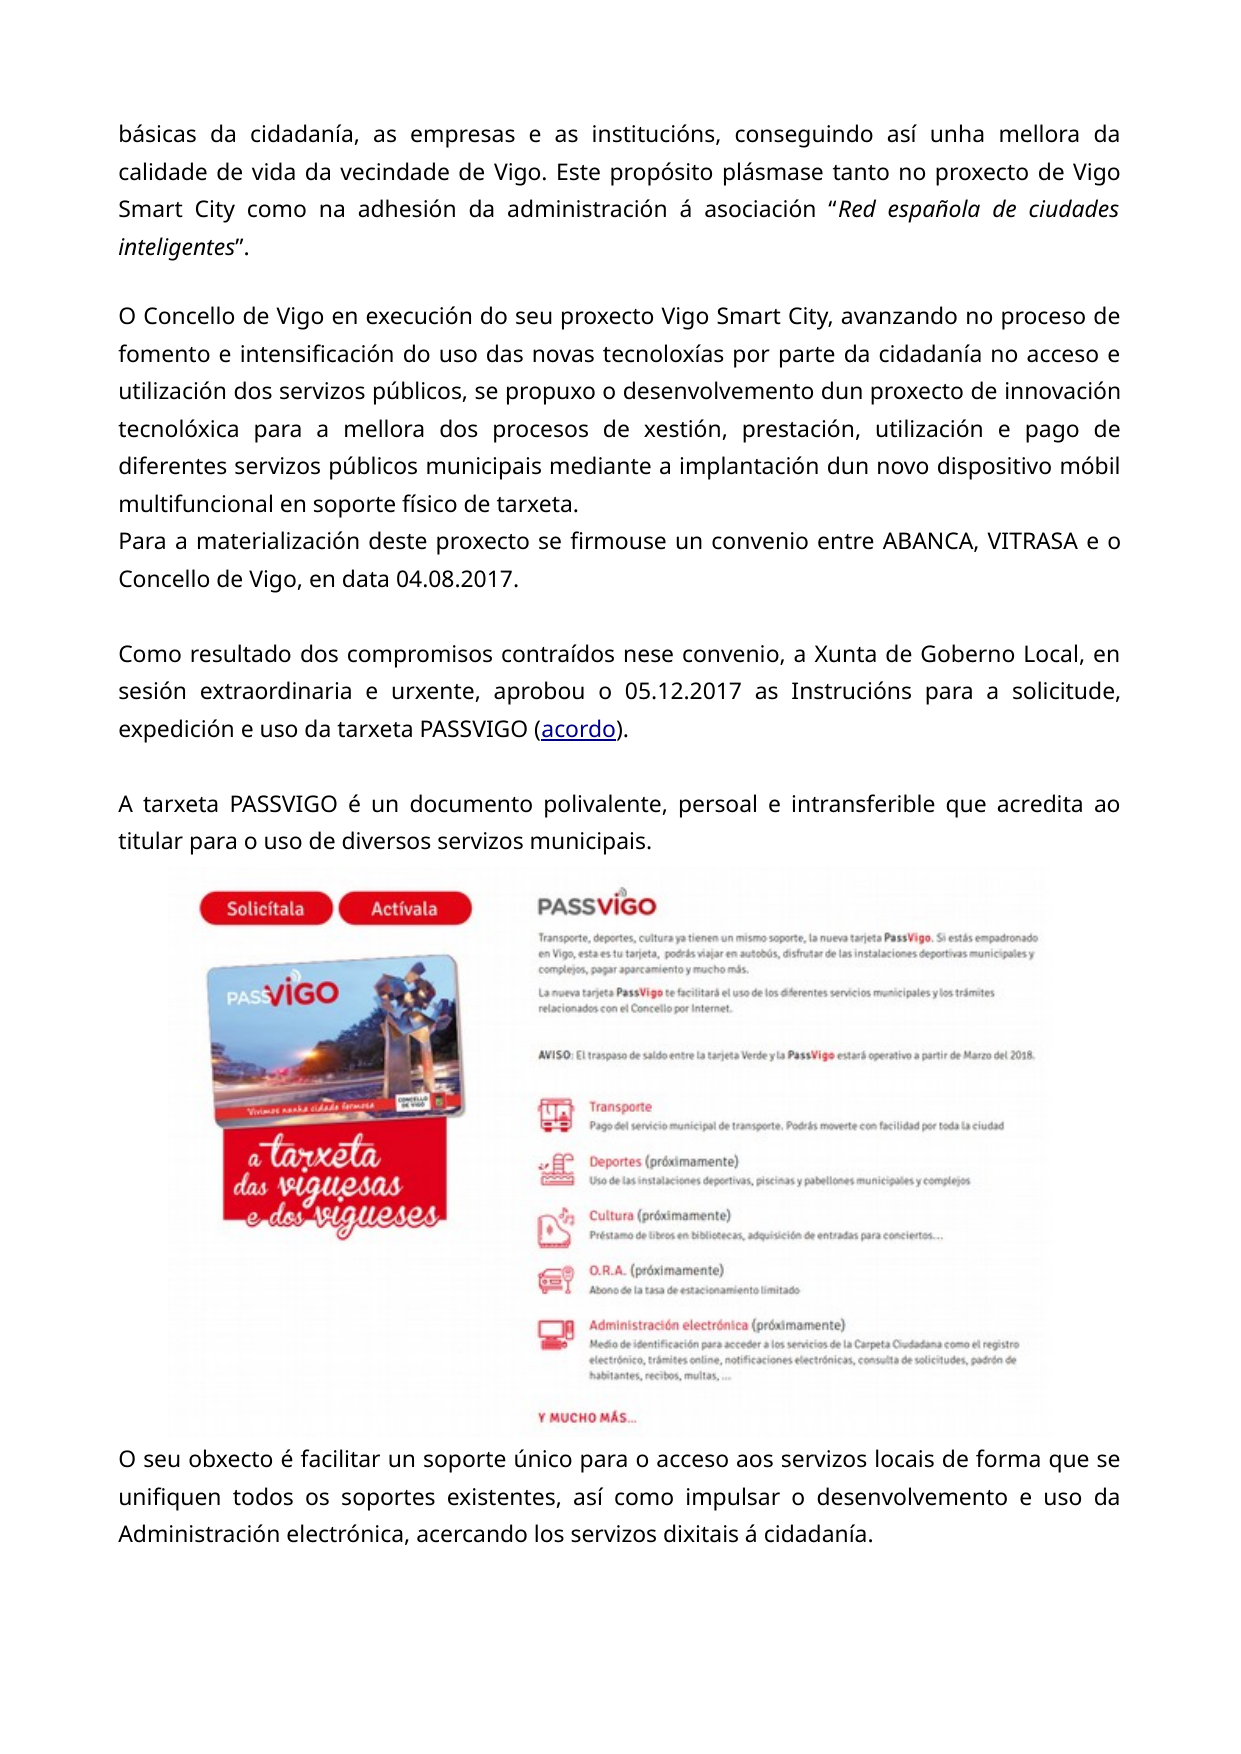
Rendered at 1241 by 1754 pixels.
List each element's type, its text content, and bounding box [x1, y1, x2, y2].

picture [167, 867, 1054, 1437]
text O seu obxecto é facilitar un soporte único para o acceso aos servizos locais de forma que se unifiquen todos os soportes existentes, así como impulsar o desenvolvemento e uso da Administración electrónica, acercando los servizos dixitais á cidadanía. [118, 1437, 1122, 1549]
text A tarxeta PASSVIGO é un documento polivalente, persoal e intransferible que acredita ao titular para o uso de diversos servizos municipais. [118, 788, 1122, 856]
list Como resultado dos compromisos contraídos nese convenio, a Xunta de Goberno Local, en sesión extraordinaria e urxente, aprobou o 05.12.2017 as Instrucións para a solicitude, expedición e uso da tarxeta PASSVIGO (acordo). [118, 638, 1122, 744]
text básicas da cidadanía, as empresas e as institucións, conseguindo así unha mellora da calidade de vida da vecindade de Vigo. Este propósito plásmase tanto no proxecto de Vigo Smart City como na adhesión da administración á asociación “Red española de ciudades inteligentes”. [118, 118, 1122, 262]
text O Concello de Vigo en execución do seu proxecto Vigo Smart City, avanzando no proceso de fomento e intensificación do uso das novas tecnoloxías por parte da cidadanía no acceso e utilización dos servizos públicos, se propuxo o desenvolvemento dun proxecto de innovación tecnolóxica para a mellora dos procesos de xestión, prestación, utilización e pago de diferentes servizos públicos municipais mediante a implantación dun novo dispositivo móbil multifuncional en soporte físico de tarxeta. [118, 300, 1122, 519]
text Para a materialización deste proxecto se firmouse un convenio entre ABANCA, VITRASA e o Concello de Vigo, en data 04.08.2017. [118, 525, 1122, 594]
